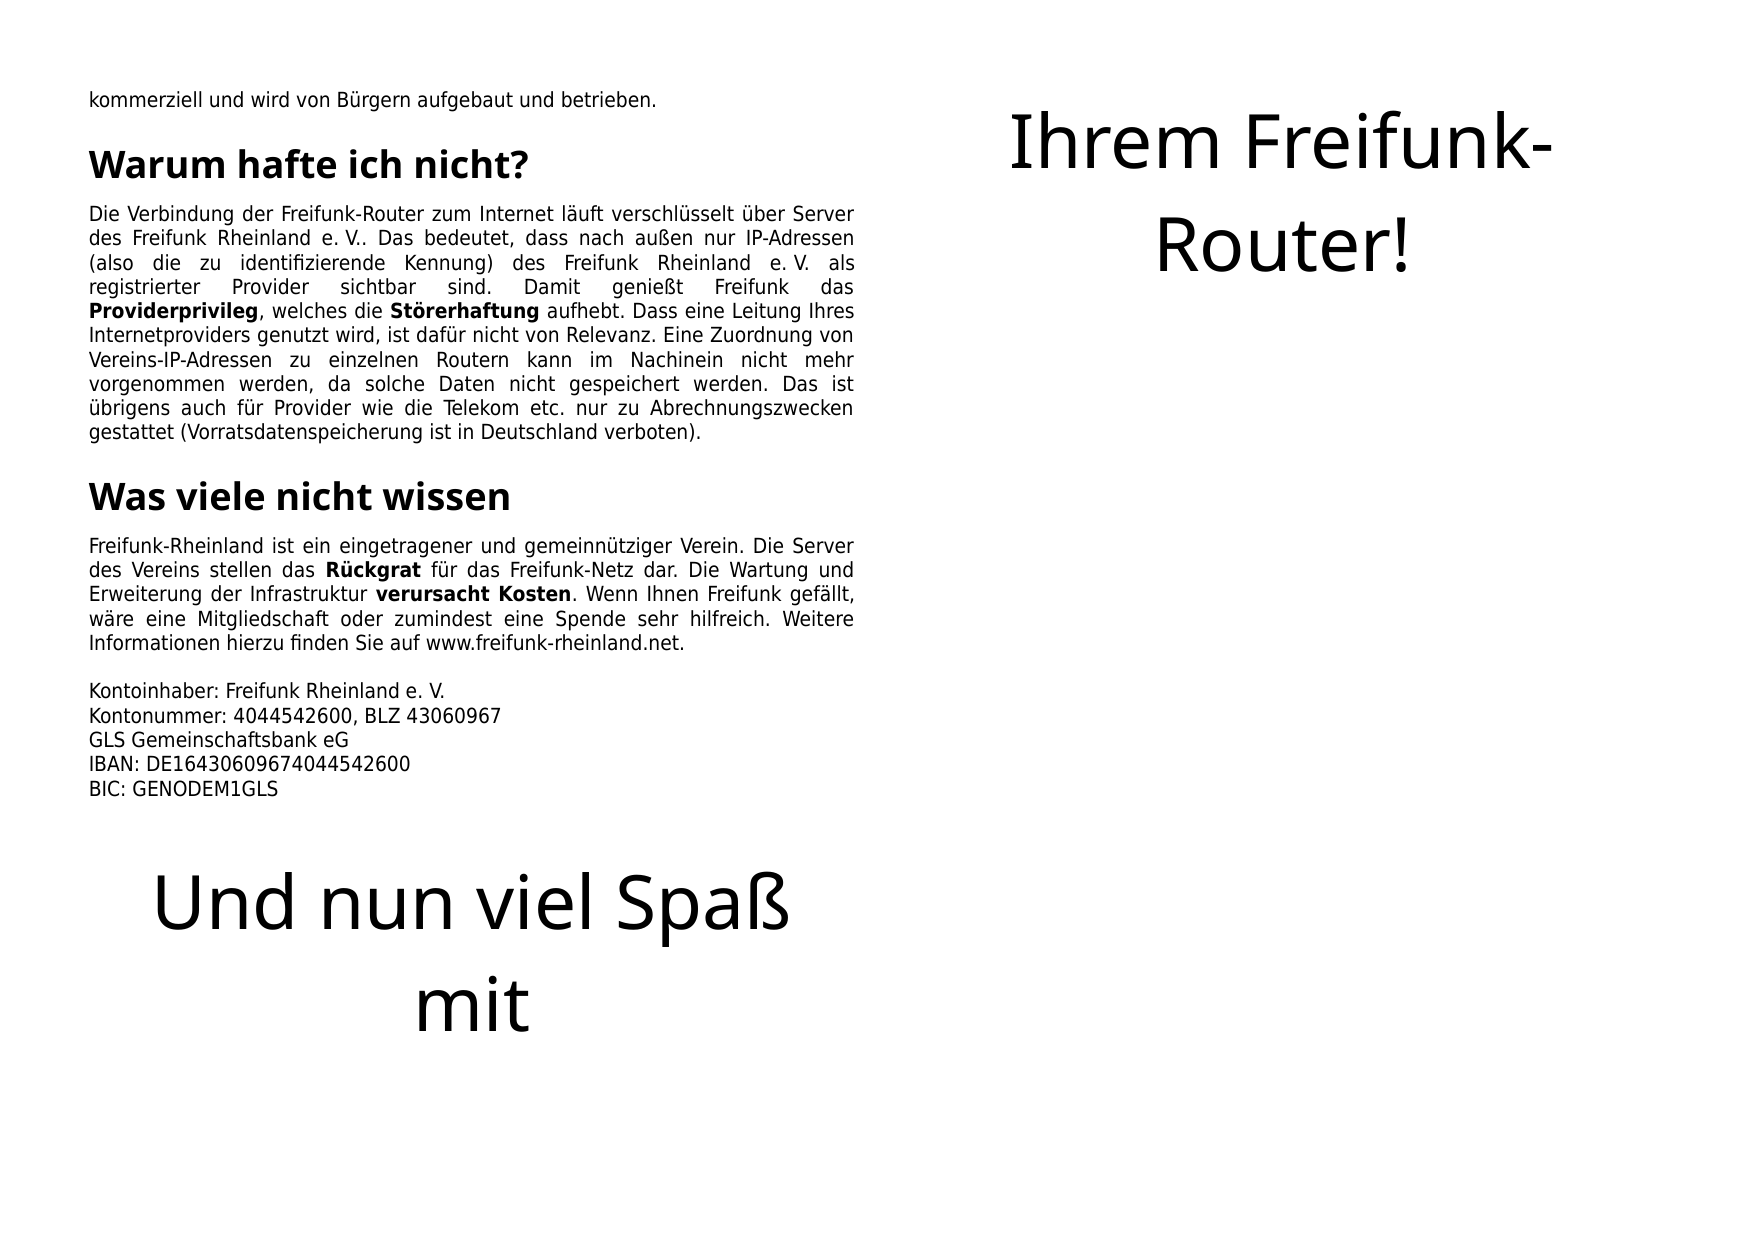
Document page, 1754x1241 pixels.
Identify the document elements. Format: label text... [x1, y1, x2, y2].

text Freifunk-Rheinland ist ein eingetragener und gemeinnütziger Verein. Die Server des Vereins stellen das Rückgrat für das Freifunk-Netz dar. Die Wartung und Erweiterung der Infrastruktur verursacht Kosten. Wenn Ihnen Freifunk gefällt, wäre eine Mitgliedschaft oder zumindest eine Spende sehr hilfreich. Weitere Informationen hierzu finden Sie auf www.freifunk-rheinland.net. [88, 534, 855, 655]
text Und nun viel Spaß mit [88, 849, 855, 1054]
text Kontonummer: 4044542600, BLZ 43060967 [88, 704, 855, 728]
text BIC: GENODEM1GLS [88, 777, 855, 801]
text Die Verbindung der Freifunk-Router zum Internet läuft verschlüsselt über Server des Freifunk Rheinland e. V.. Das bedeutet, dass nach außen nur IP-Adressen (also die zu identifizierende Kennung) des Freifunk Rheinland e. V. als registrierter Provider sichtbar sind. Damit genießt Freifunk das Providerprivileg, welches die Störerhaftung aufhebt. Dass eine Leitung Ihres Internetproviders genutzt wird, ist dafür nicht von Relevanz. Eine Zuordnung von Vereins-IP-Adressen zu einzelnen Routern kann im Nachinein nicht mehr vorgenommen werden, da solche Daten nicht gespeichert werden. Das ist übrigens auch für Provider wie die Telekom etc. nur zu Abrechnungszwecken gestattet (Vorratsdatenspeicherung ist in Deutschland verboten). [88, 202, 855, 445]
subtitle Warum hafte ich nicht? [88, 138, 855, 189]
subtitle Was viele nicht wissen [88, 470, 855, 521]
text GLS Gemeinschaftsbank eG [88, 728, 855, 752]
text kommerziell und wird von Bürgern aufgebaut und betrieben. [88, 88, 855, 113]
text IBAN: DE16430609674044542600 [88, 752, 855, 777]
text Ihrem Freifunk-Router! [899, 88, 1665, 293]
text Kontoinhaber: Freifunk Rheinland e. V. [88, 679, 855, 704]
